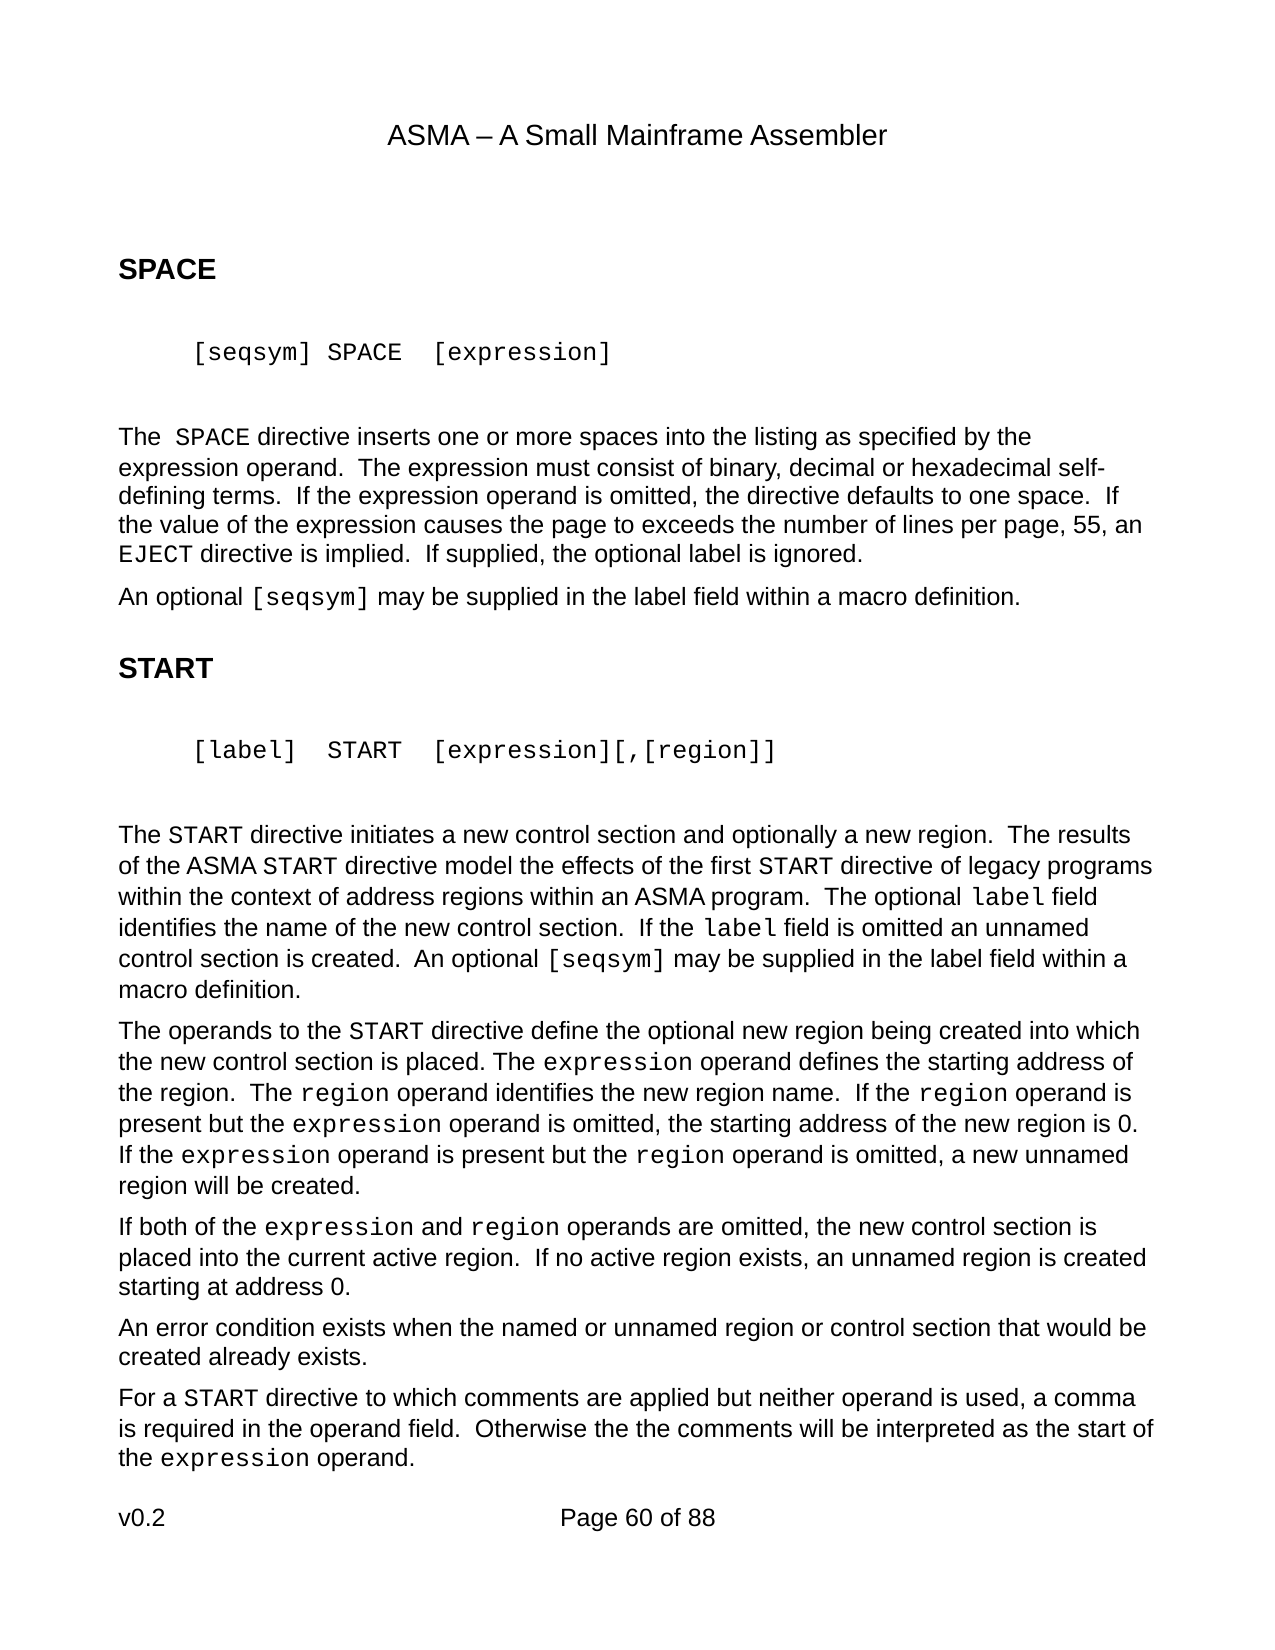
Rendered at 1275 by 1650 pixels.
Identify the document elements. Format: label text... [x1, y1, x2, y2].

text The operands to the START directive define the optional new region being created into which the new control section is placed. The expression operand defines the starting address of the region. The region operand identifies the new region name. If the region operand is present but the expression operand is omitted, the starting address of the new region is 0. If the expression operand is present but the region operand is omitted, a new unnamed region will be created. [118, 1016, 1157, 1199]
text If both of the expression and region operands are omitted, the new control section is placed into the current active region. If no active region exists, an unnamed region is created starting at address 0. [118, 1212, 1157, 1300]
text [label] START [expression][,[region]] [192, 738, 1157, 766]
text The START directive initiates a new control section and optionally a new region. The results of the ASMA START directive model the effects of the first START directive of legacy programs within the context of address regions within an ASMA program. The optional label field identifies the name of the new control section. If the label field is omitted an unnamed control section is created. An optional [seqsym] may be supplied in the label field within a macro definition. [118, 820, 1157, 1003]
text An error condition exists when the named or unnamed region or control section that would be created already exists. [118, 1313, 1157, 1370]
text An optional [seqsym] may be supplied in the label field within a macro definition. [118, 582, 1157, 613]
text The SPACE directive inserts one or more spaces into the listing as specified by the expression operand. The expression must consist of binary, decimal or hexadecimal self-defining terms. If the expression operand is omitted, the directive defaults to one space. If the value of the expression causes the page to exceeds the number of lines per page, 55, an EJECT directive is implied. If supplied, the optional label is ignored. [118, 422, 1157, 570]
subtitle SPACE [118, 252, 1157, 286]
text For a START directive to which comments are applied but neither operand is used, a comma is required in the operand field. Otherwise the the comments will be interpreted as the start of the expression operand. [118, 1383, 1157, 1473]
text [seqsym] SPACE [expression] [192, 339, 1157, 368]
subtitle START [118, 651, 1157, 684]
